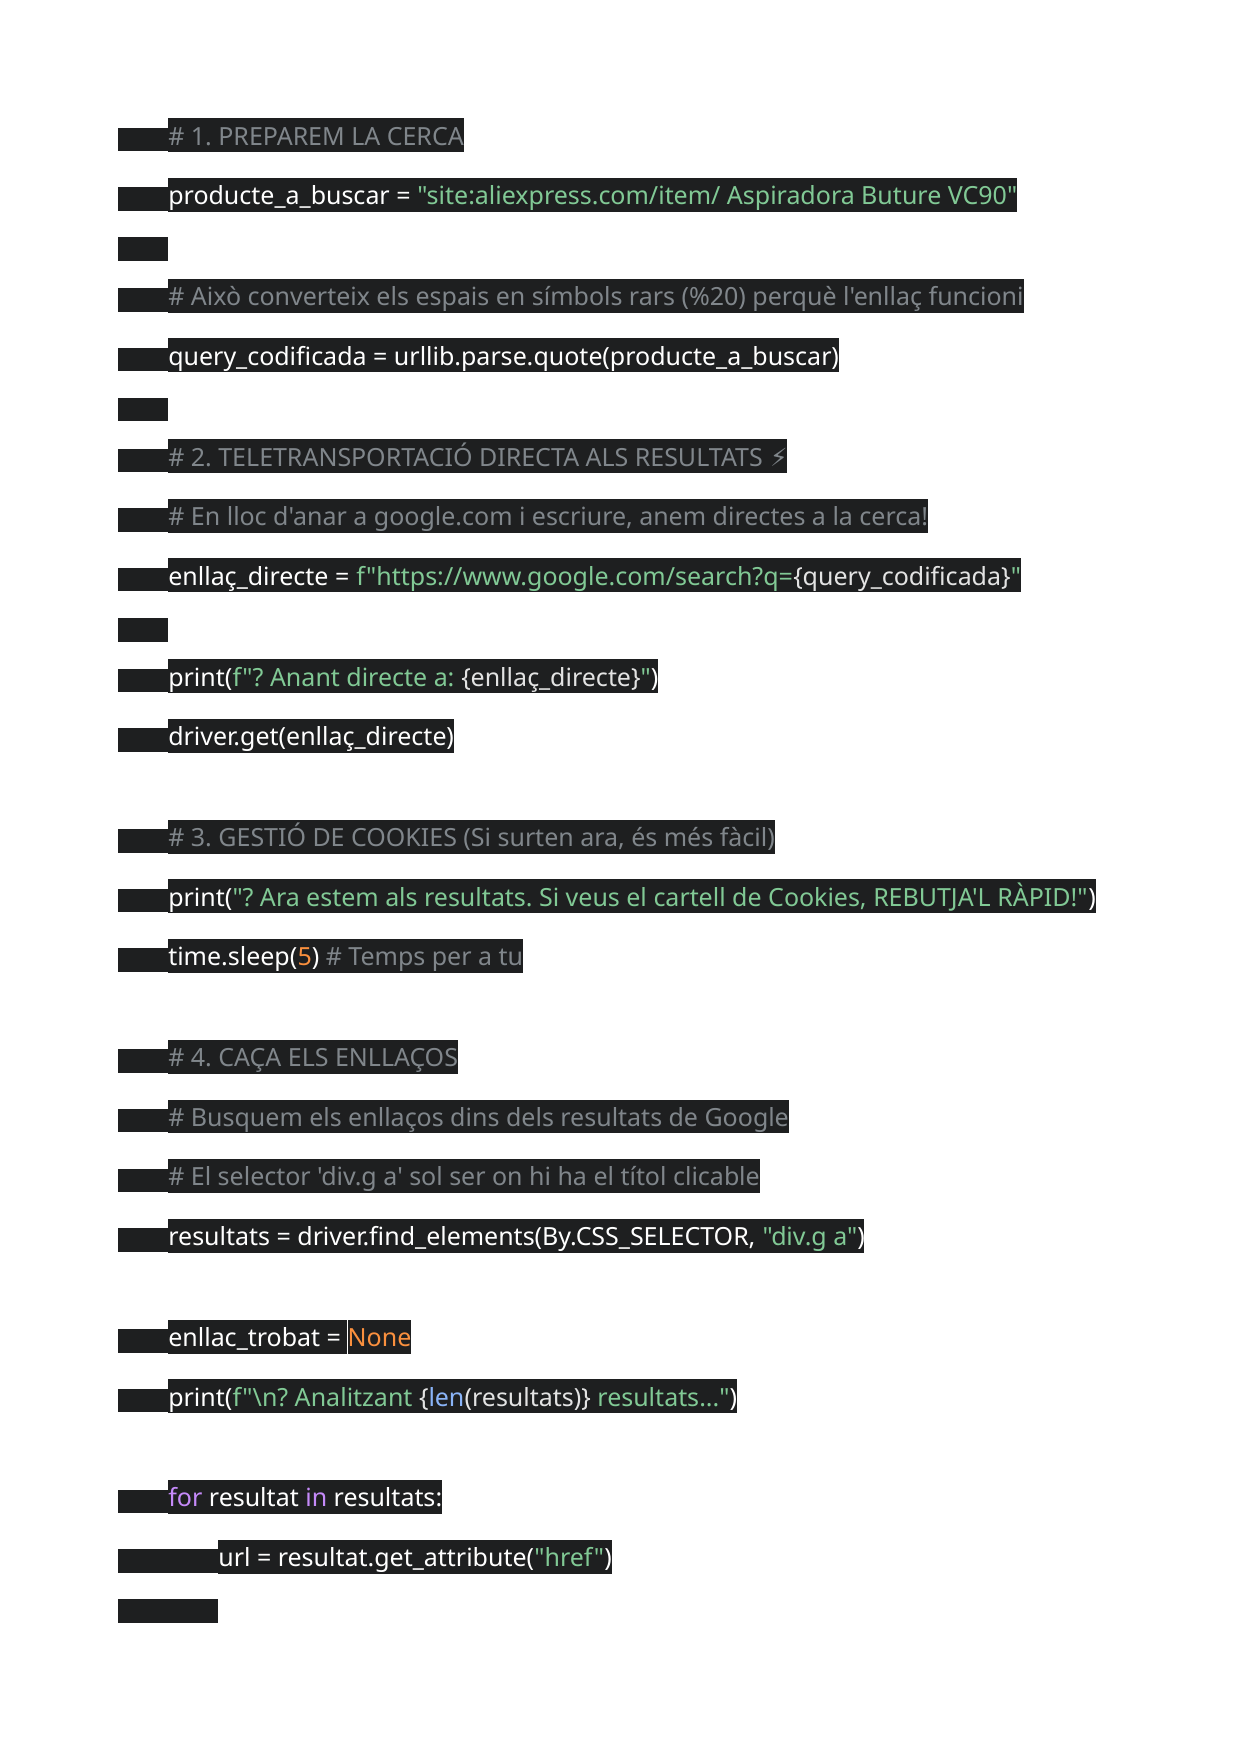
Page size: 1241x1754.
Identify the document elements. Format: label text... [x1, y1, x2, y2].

text print(f"? Anant directe a: {enllaç_directe}") [118, 659, 1122, 693]
text driver.get(enllaç_directe) [118, 719, 1122, 753]
text # El selector 'div.g a' sol ser on hi ha el títol clicable [118, 1159, 1122, 1193]
text resultats = driver.find_elements(By.CSS_SELECTOR, "div.g a") [118, 1219, 1122, 1253]
text for resultat in resultats: [118, 1480, 1122, 1514]
text print(f"\n? Analitzant {len(resultats)} resultats...") [118, 1379, 1122, 1413]
text # Busquem els enllaços dins dels resultats de Google [118, 1099, 1122, 1133]
text # En lloc d'anar a google.com i escriure, anem directes a la cerca! [118, 499, 1122, 533]
text print("? Ara estem als resultats. Si veus el cartell de Cookies, REBUTJA'L RÀPID!") [118, 879, 1122, 913]
text # 3. GESTIÓ DE COOKIES (Si surten ara, és més fàcil) [118, 820, 1122, 854]
text # 1. PREPAREM LA CERCA [118, 118, 1122, 152]
text url = resultat.get_attribute("href") [118, 1540, 1122, 1574]
text producte_a_buscar = "site:aliexpress.com/item/ Aspiradora Buture VC90" [118, 178, 1122, 212]
text enllac_trobat = None [118, 1319, 1122, 1354]
text time.sleep(5) # Temps per a tu [118, 939, 1122, 973]
text # 4. CAÇA ELS ENLLAÇOS [118, 1040, 1122, 1074]
text enllaç_directe = f"https://www.google.com/search?q={query_codificada}" [118, 558, 1122, 592]
text # Això converteix els espais en símbols rars (%20) perquè l'enllaç funcioni [118, 279, 1122, 313]
text # 2. TELETRANSPORTACIÓ DIRECTA ALS RESULTATS ⚡ [118, 439, 1122, 473]
text query_codificada = urllib.parse.quote(producte_a_buscar) [118, 338, 1122, 372]
